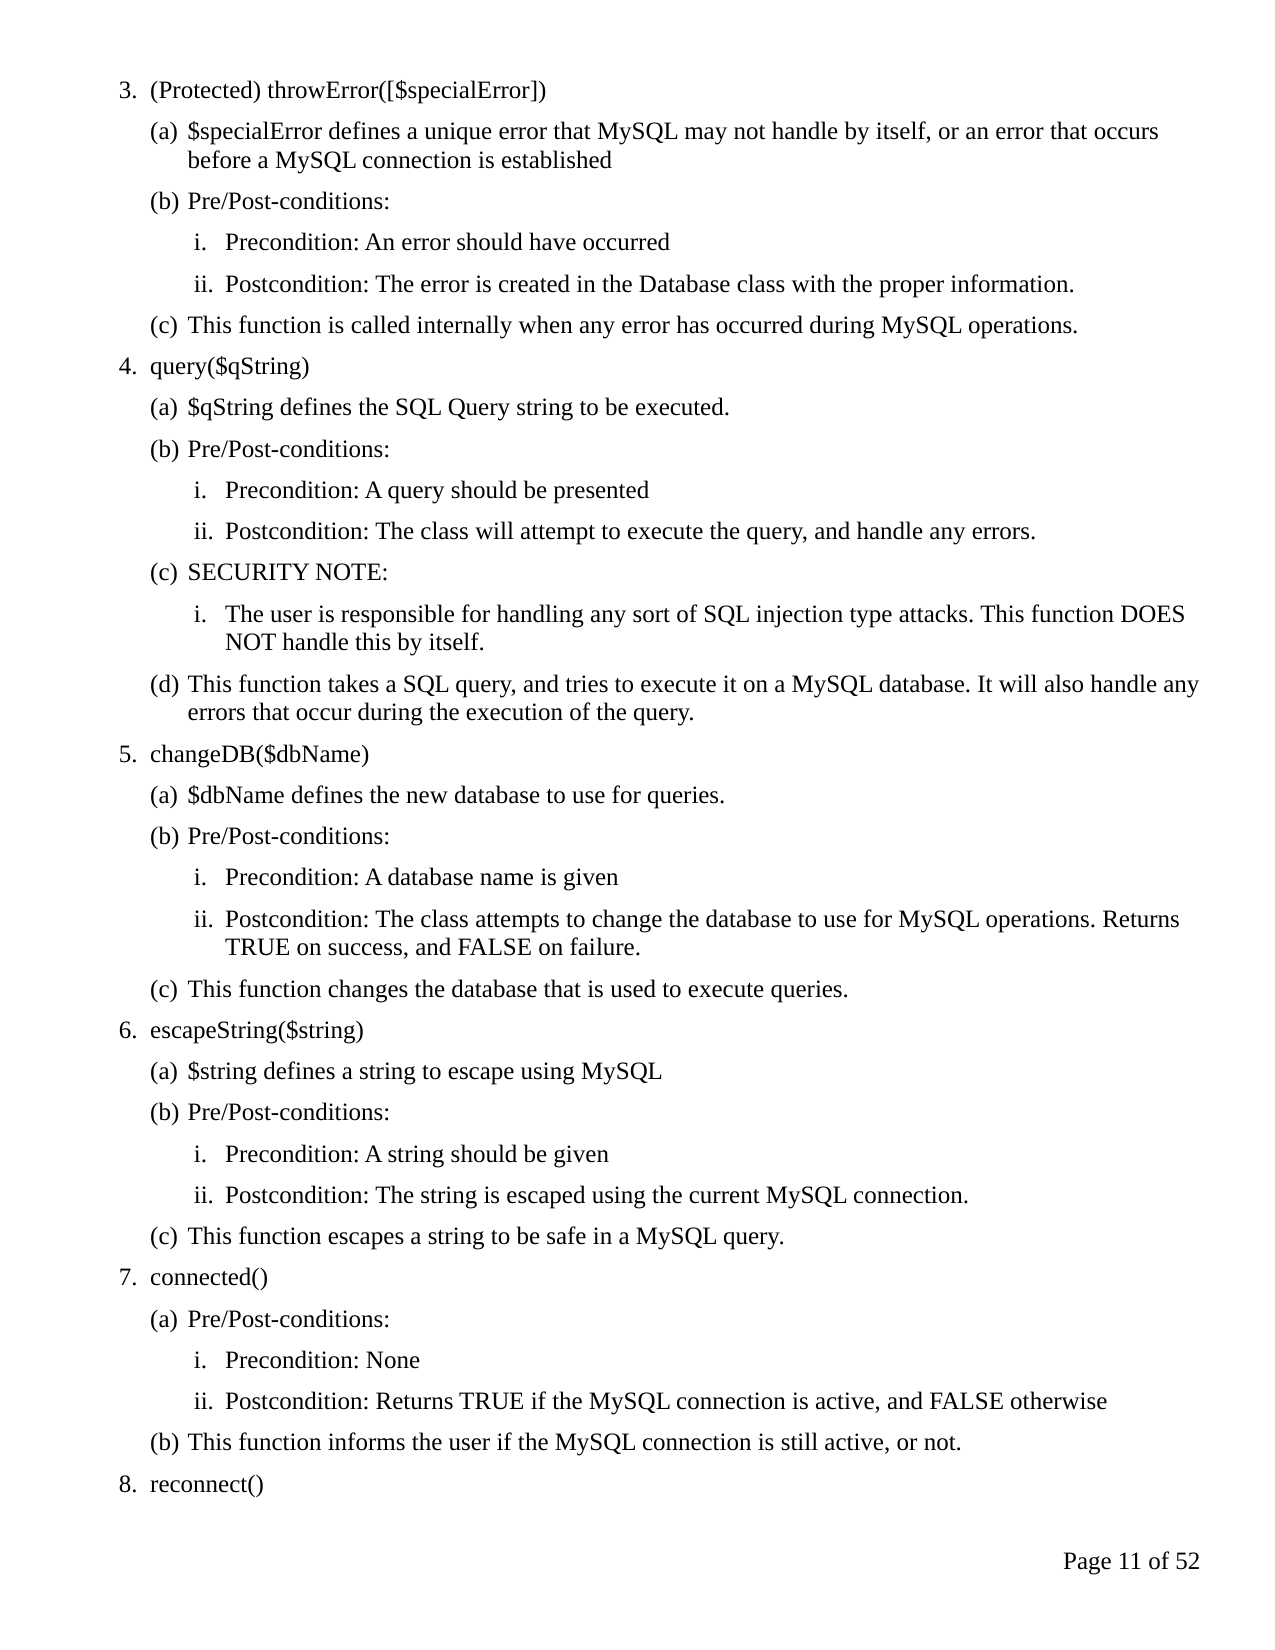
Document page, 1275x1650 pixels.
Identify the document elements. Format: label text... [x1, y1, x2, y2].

list Pre/Post-conditions: [150, 1304, 1200, 1332]
list changeDB($dbName) [112, 739, 1200, 767]
list connected() [112, 1262, 1200, 1291]
list Precondition: None [187, 1345, 1200, 1374]
list query($qString) [112, 351, 1200, 380]
list $string defines a string to escape using MySQL [150, 1056, 1200, 1085]
list escapeString($string) [112, 1015, 1200, 1044]
list This function changes the database that is used to execute queries. [150, 974, 1200, 1002]
list Pre/Post-conditions: [150, 821, 1200, 850]
list Precondition: A database name is given [187, 862, 1200, 891]
list Pre/Post-conditions: [150, 434, 1200, 462]
list The user is responsible for handling any sort of SQL injection type attacks. This function DOES NOT handle this by itself. [187, 599, 1200, 656]
list This function is called internally when any error has occurred during MySQL operations. [150, 310, 1200, 339]
list Postcondition: The error is created in the Database class with the proper information. [187, 269, 1200, 297]
list SECURITY NOTE: [150, 557, 1200, 586]
list $qString defines the SQL Query string to be executed. [150, 392, 1200, 421]
list Postcondition: The class will attempt to execute the query, and handle any errors. [187, 516, 1200, 545]
list Precondition: An error should have occurred [187, 227, 1200, 256]
list Postcondition: The string is escaped using the current MySQL connection. [187, 1180, 1200, 1209]
list (Protected) throwError([$specialError]) [112, 75, 1200, 104]
list Postcondition: The class attempts to change the database to use for MySQL operations. Returns TRUE on success, and FALSE on failure. [187, 904, 1200, 961]
list Precondition: A query should be presented [187, 475, 1200, 504]
list Postcondition: Returns TRUE if the MySQL connection is active, and FALSE otherwise [187, 1386, 1200, 1415]
list This function takes a SQL query, and tries to execute it on a MySQL database. It will also handle any errors that occur during the execution of the query. [150, 669, 1200, 726]
list Precondition: A string should be given [187, 1139, 1200, 1167]
list $dbName defines the new database to use for queries. [150, 780, 1200, 809]
list Pre/Post-conditions: [150, 1097, 1200, 1126]
list reconnect() [112, 1469, 1200, 1497]
list $specialError defines a unique error that MySQL may not handle by itself, or an error that occurs before a MySQL connection is established [150, 116, 1200, 174]
list Pre/Post-conditions: [150, 186, 1200, 215]
list This function escapes a string to be safe in a MySQL query. [150, 1221, 1200, 1250]
list This function informs the user if the MySQL connection is still active, or not. [150, 1427, 1200, 1456]
